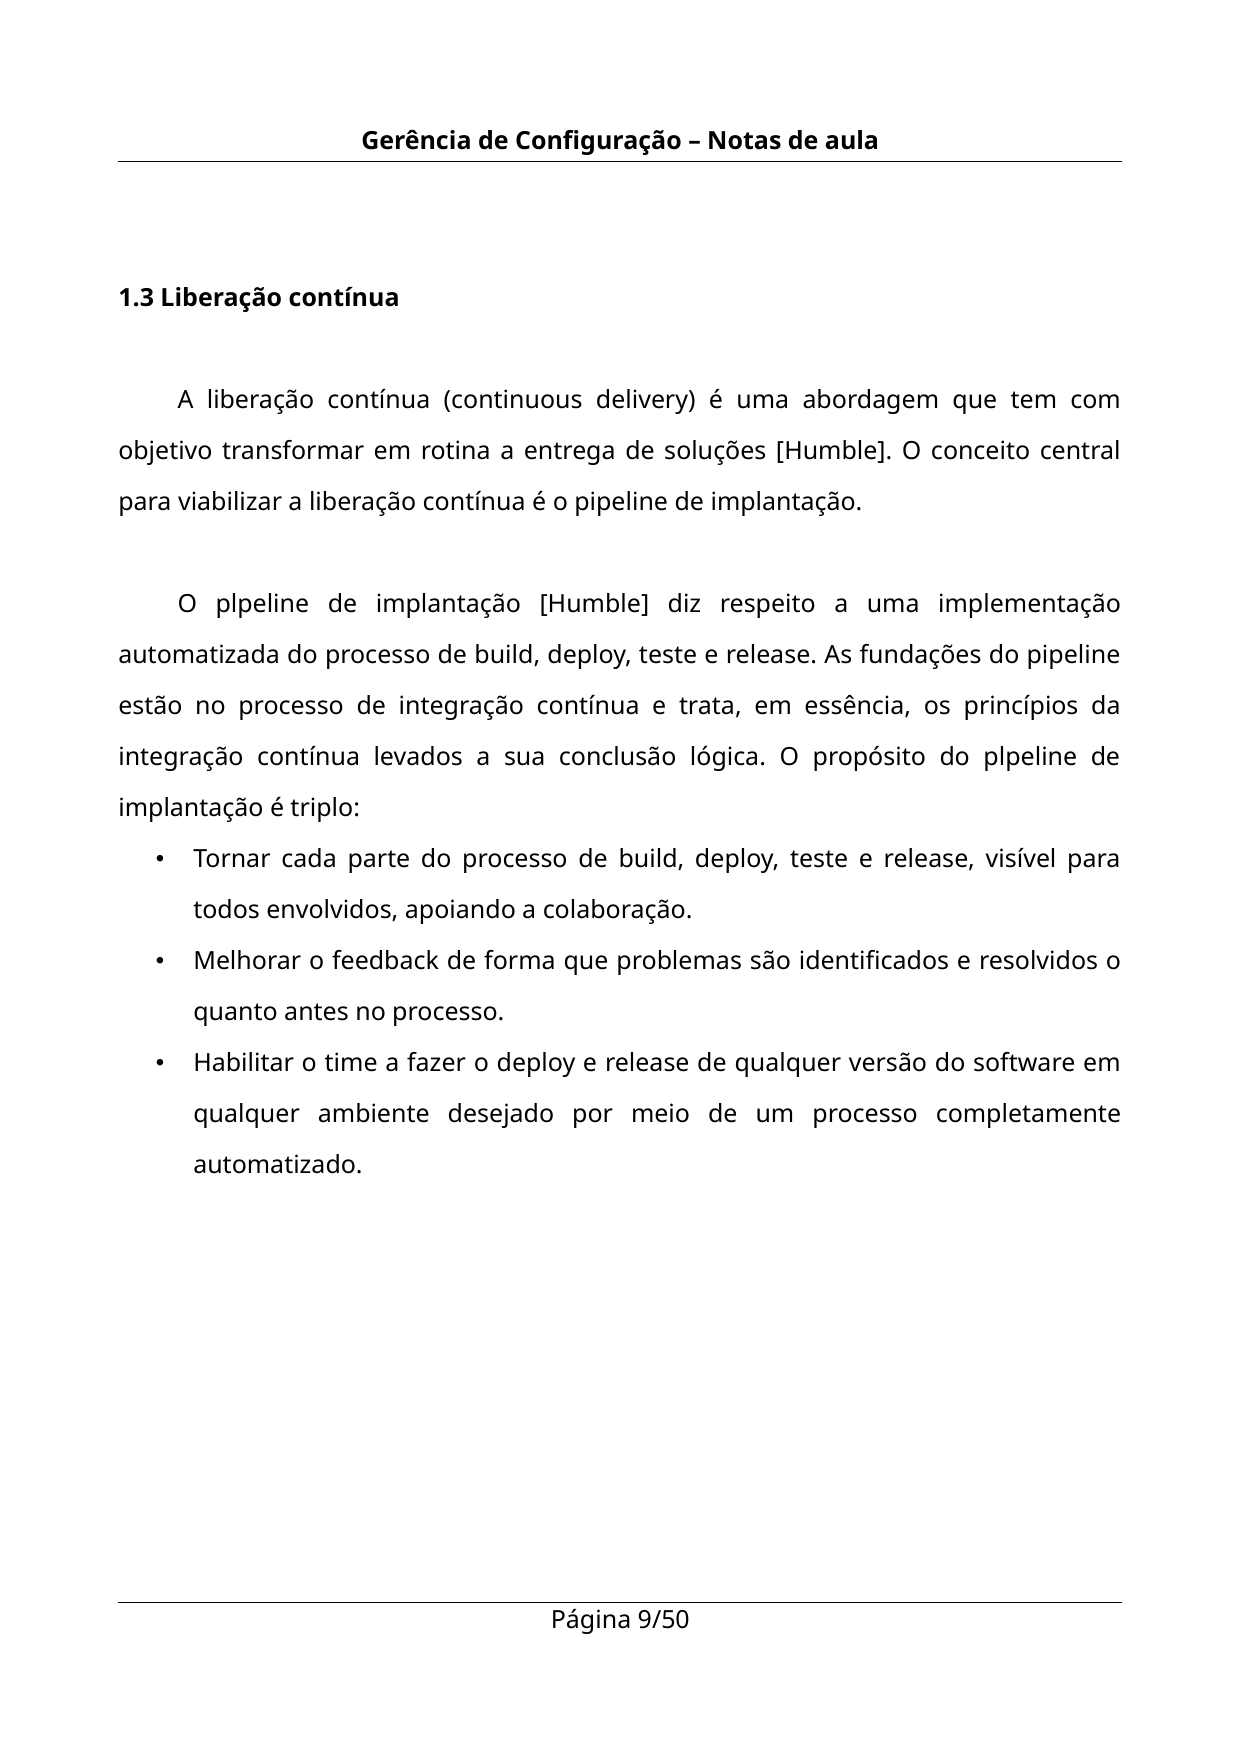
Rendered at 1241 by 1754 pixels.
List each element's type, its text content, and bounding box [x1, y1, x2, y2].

list Tornar cada parte do processo de build, deploy, teste e release, visível para todos envolvidos, apoiando a colaboração. [156, 841, 1122, 926]
list Habilitar o time a fazer o deploy e release de qualquer versão do software em qualquer ambiente desejado por meio de um processo completamente automatizado. [156, 1045, 1122, 1181]
text A liberação contínua (continuous delivery) é uma abordagem que tem com objetivo transformar em rotina a entrega de soluções [Humble]. O conceito central para viabilizar a liberação contínua é o pipeline de implantação. [118, 381, 1122, 518]
list Melhorar o feedback de forma que problemas são identificados e resolvidos o quanto antes no processo. [156, 943, 1122, 1028]
subtitle 1.3 Liberação contínua [118, 279, 1122, 313]
text O plpeline de implantação [Humble] diz respeito a uma implementação automatizada do processo de build, deploy, teste e release. As fundações do pipeline estão no processo de integração contínua e trata, em essência, os princípios da integração contínua levados a sua conclusão lógica. O propósito do plpeline de implantação é triplo: [118, 586, 1122, 824]
